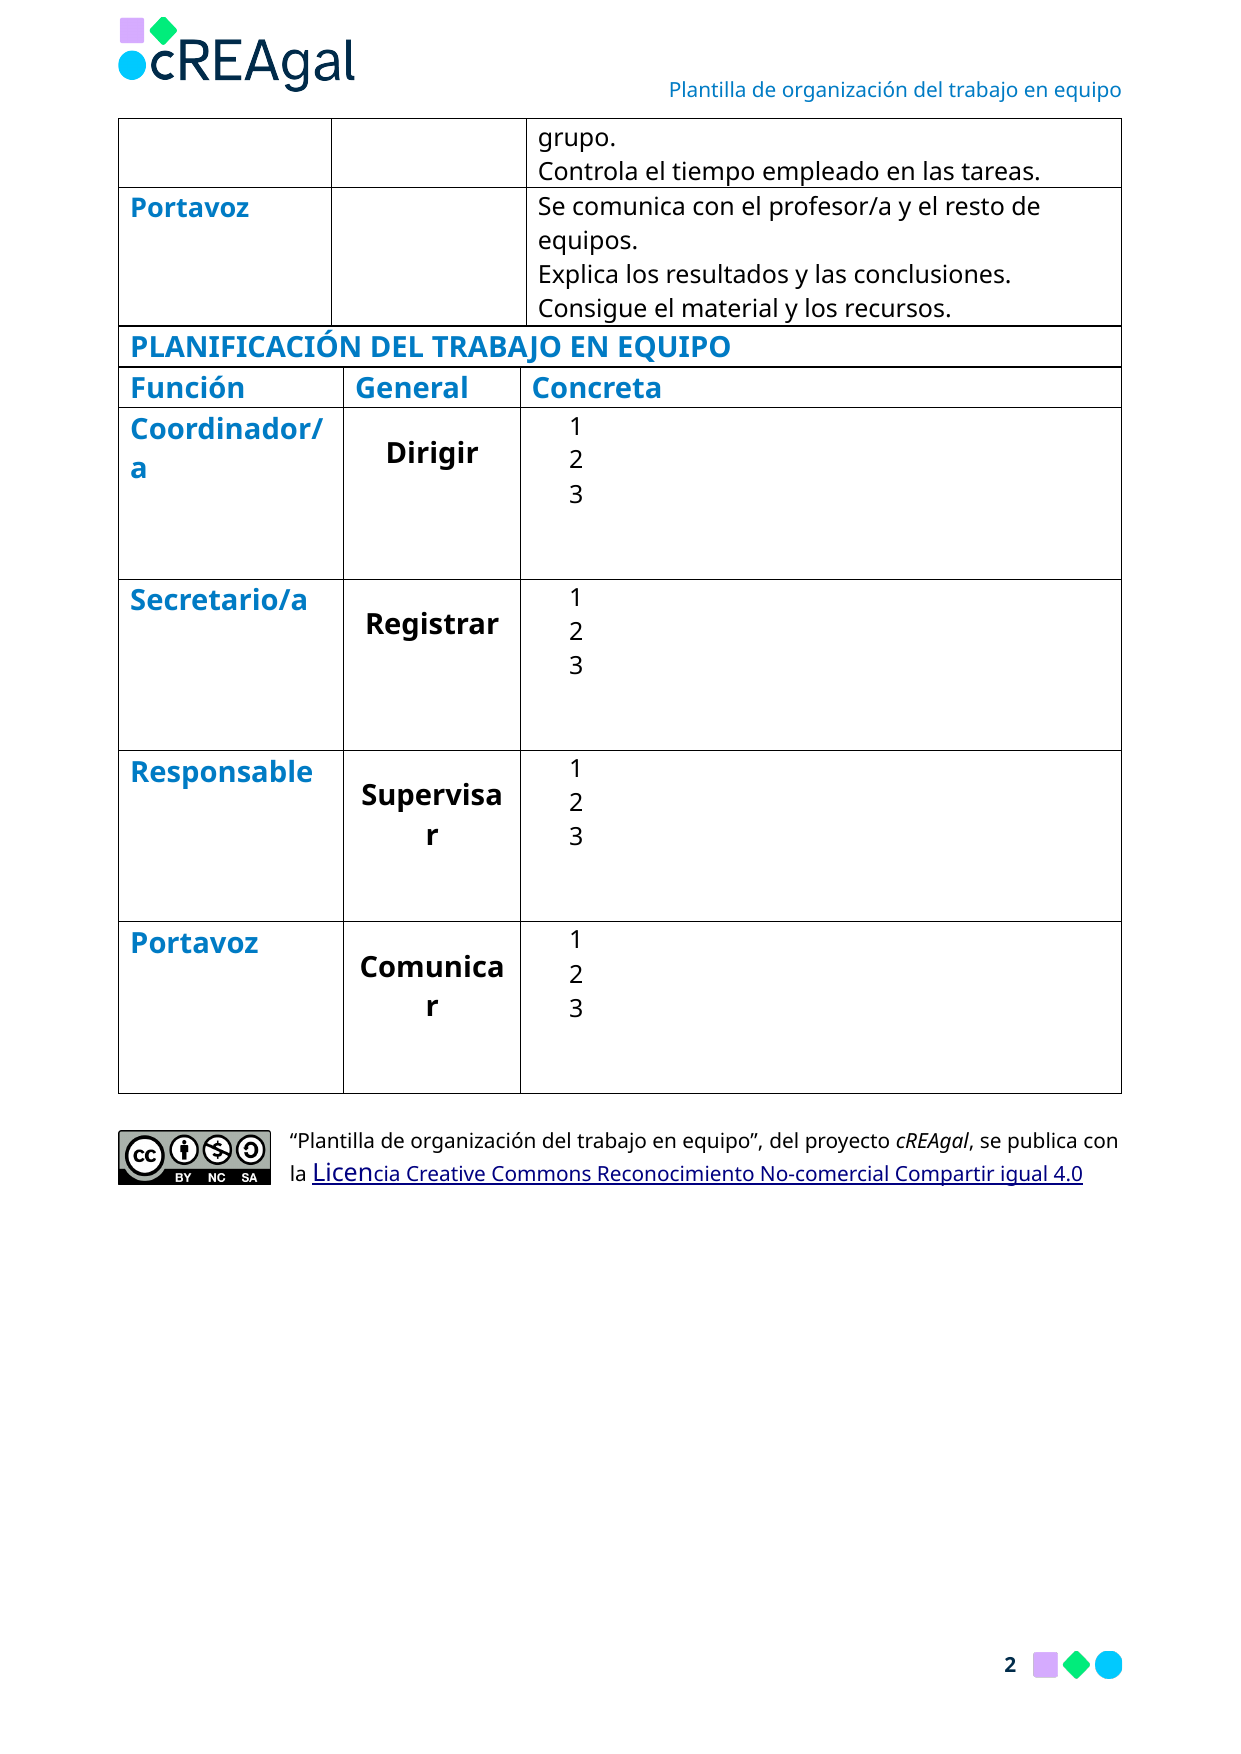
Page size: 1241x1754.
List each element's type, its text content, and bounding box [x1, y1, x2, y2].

table_cell Registrar [344, 580, 520, 750]
table_cell Se comunica con el profesor/a y el resto de equipos. Explica los resultados y las conclusiones. Consigue el material y los recursos. [527, 188, 1121, 324]
picture [1115, 1671, 1123, 1679]
table_cell [332, 119, 526, 187]
table_cell General [344, 368, 520, 407]
table_cell Coordinador/a [119, 408, 343, 578]
table_cell Supervisar [344, 751, 520, 921]
picture [118, 1130, 271, 1185]
table_cell [521, 408, 1121, 578]
table_cell [332, 188, 526, 324]
text “Plantilla de organización del trabajo en equipo”, del proyecto cREAgal, se publica con la Licencia Creative Commons Reconocimiento No-comercial Compartir igual 4.0 [118, 1126, 1122, 1189]
picture [1033, 1651, 1103, 1679]
table_cell Responsable [119, 751, 343, 921]
table_cell [521, 751, 1121, 921]
table_cell grupo. Controla el tiempo empleado en las tareas. [527, 119, 1121, 187]
table_cell Función [119, 368, 343, 407]
table_cell Secretario/a [119, 580, 343, 750]
table_header PLANIFICACIÓN DEL TRABAJO EN EQUIPO [119, 327, 1121, 366]
table_cell [521, 580, 1121, 750]
table_cell Comunicar [344, 922, 520, 1092]
picture [1116, 1651, 1123, 1659]
table_cell [521, 922, 1121, 1092]
table_cell Concreta [521, 368, 1121, 407]
table_cell [119, 119, 331, 187]
picture [118, 17, 355, 92]
table_cell Dirigir [344, 408, 520, 578]
table_cell Portavoz [119, 188, 331, 324]
table_cell Portavoz [119, 922, 343, 1092]
